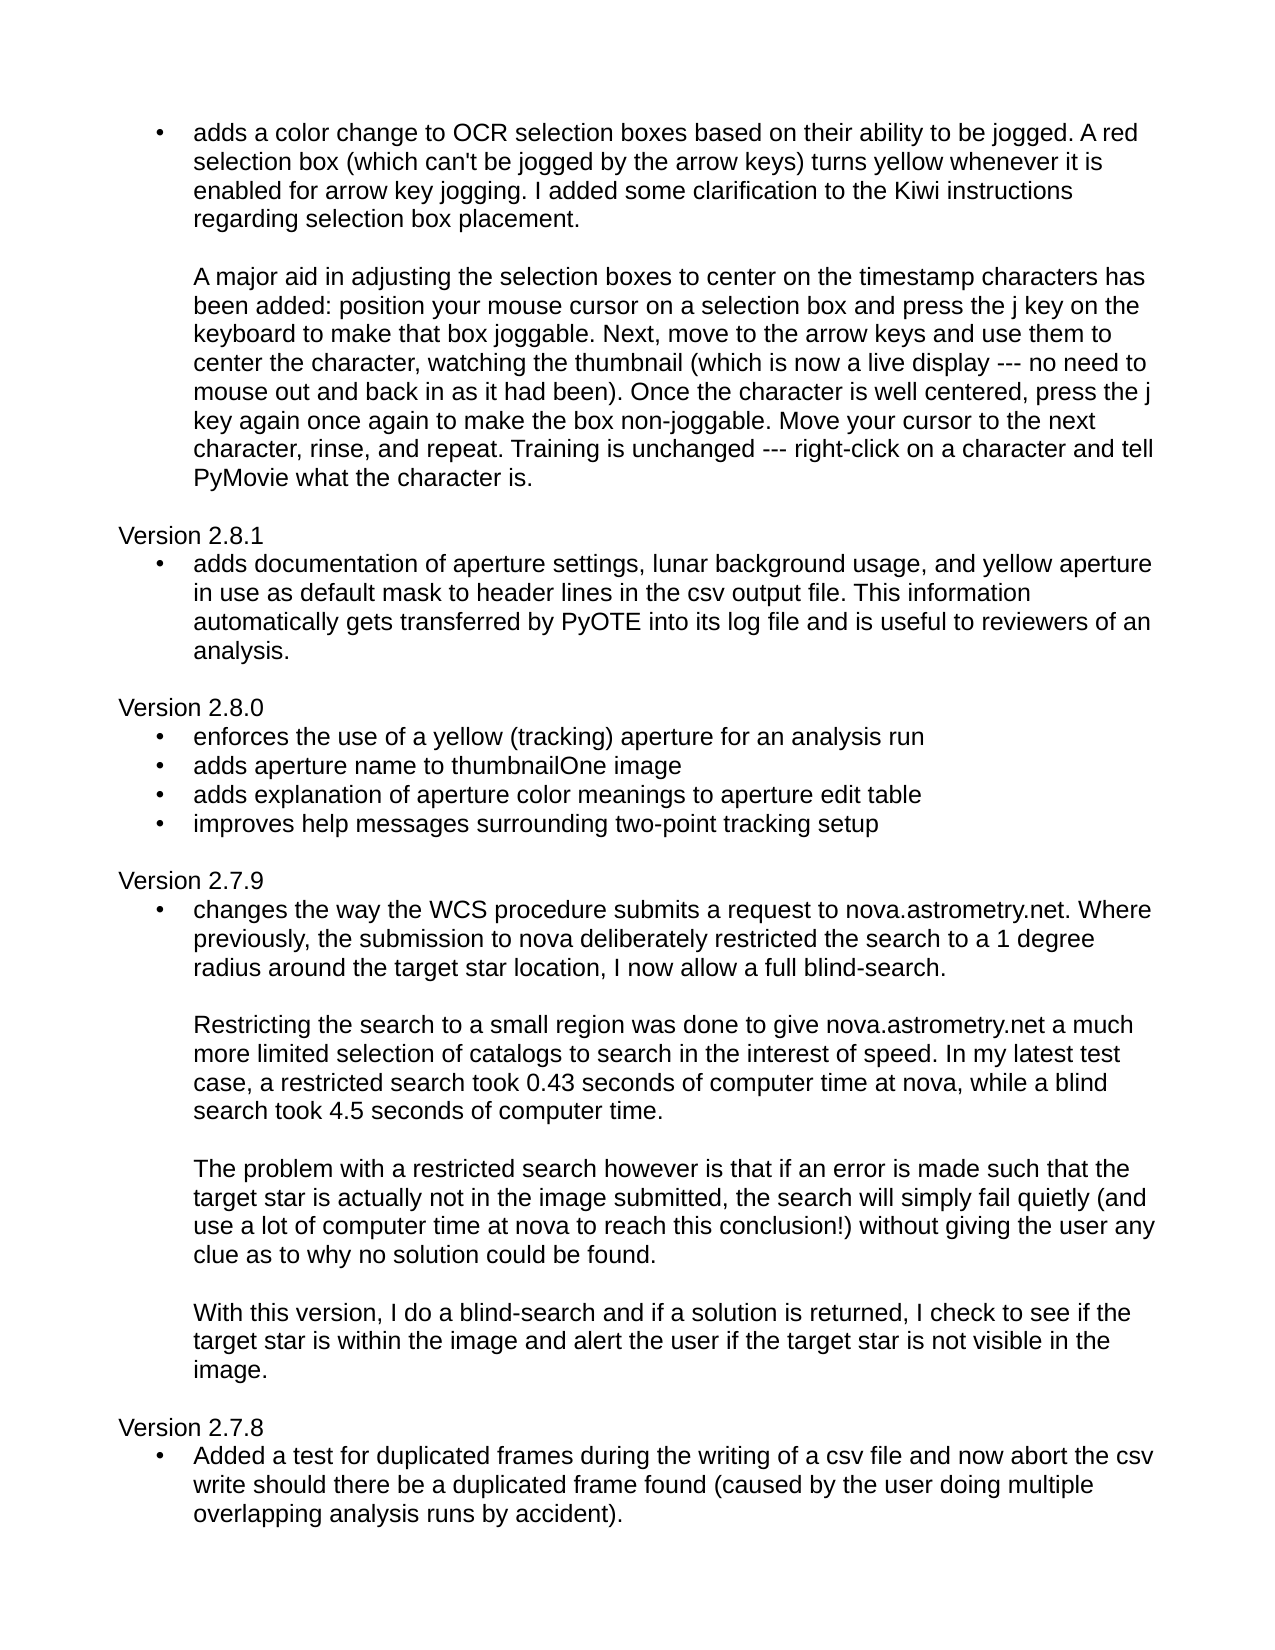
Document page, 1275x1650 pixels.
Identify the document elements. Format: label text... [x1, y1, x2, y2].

list enforces the use of a yellow (tracking) aperture for an analysis run [156, 722, 1157, 751]
list adds explanation of aperture color meanings to aperture edit table [156, 780, 1157, 809]
text Version 2.7.8 [118, 1413, 1157, 1441]
list changes the way the WCS procedure submits a request to nova.astrometry.net. Where previously, the submission to nova deliberately restricted the search to a 1 degree radius around the target star location, I now allow a full blind-search. Restricting the search to a small region was done to give nova.astrometry.net a much more limited selection of catalogs to search in the interest of speed. In my latest test case, a restricted search took 0.43 seconds of computer time at nova, while a blind search took 4.5 seconds of computer time. The problem with a restricted search however is that if an error is made such that the target star is actually not in the image submitted, the search will simply fail quietly (and use a lot of computer time at nova to reach this conclusion!) without giving the user any clue as to why no solution could be found. With this version, I do a blind-search and if a solution is returned, I check to see if the target star is within the image and alert the user if the target star is not visible in the image. [156, 895, 1157, 1413]
list Added a test for duplicated frames during the writing of a csv file and now abort the csv write should there be a duplicated frame found (caused by the user doing multiple overlapping analysis runs by accident). [156, 1441, 1157, 1528]
list adds a color change to OCR selection boxes based on their ability to be jogged. A red selection box (which can't be jogged by the arrow keys) turns yellow whenever it is enabled for arrow key jogging. I added some clarification to the Kiwi instructions regarding selection box placement. A major aid in adjusting the selection boxes to center on the timestamp characters has been added: position your mouse cursor on a selection box and press the j key on the keyboard to make that box joggable. Next, move to the arrow keys and use them to center the character, watching the thumbnail (which is now a live display --- no need to mouse out and back in as it had been). Once the character is well centered, press the j key again once again to make the box non-joggable. Move your cursor to the next character, rinse, and repeat. Training is unchanged --- right-click on a character and tell PyMovie what the character is. [156, 118, 1157, 521]
list improves help messages surrounding two-point tracking setup [156, 809, 1157, 866]
text Version 2.8.1 [118, 521, 1157, 549]
list adds aperture name to thumbnailOne image [156, 751, 1157, 780]
text Version 2.8.0 [118, 693, 1157, 722]
text Version 2.7.9 [118, 866, 1157, 895]
list adds documentation of aperture settings, lunar background usage, and yellow aperture in use as default mask to header lines in the csv output file. This information automatically gets transferred by PyOTE into its log file and is useful to reviewers of an analysis. [156, 549, 1157, 693]
